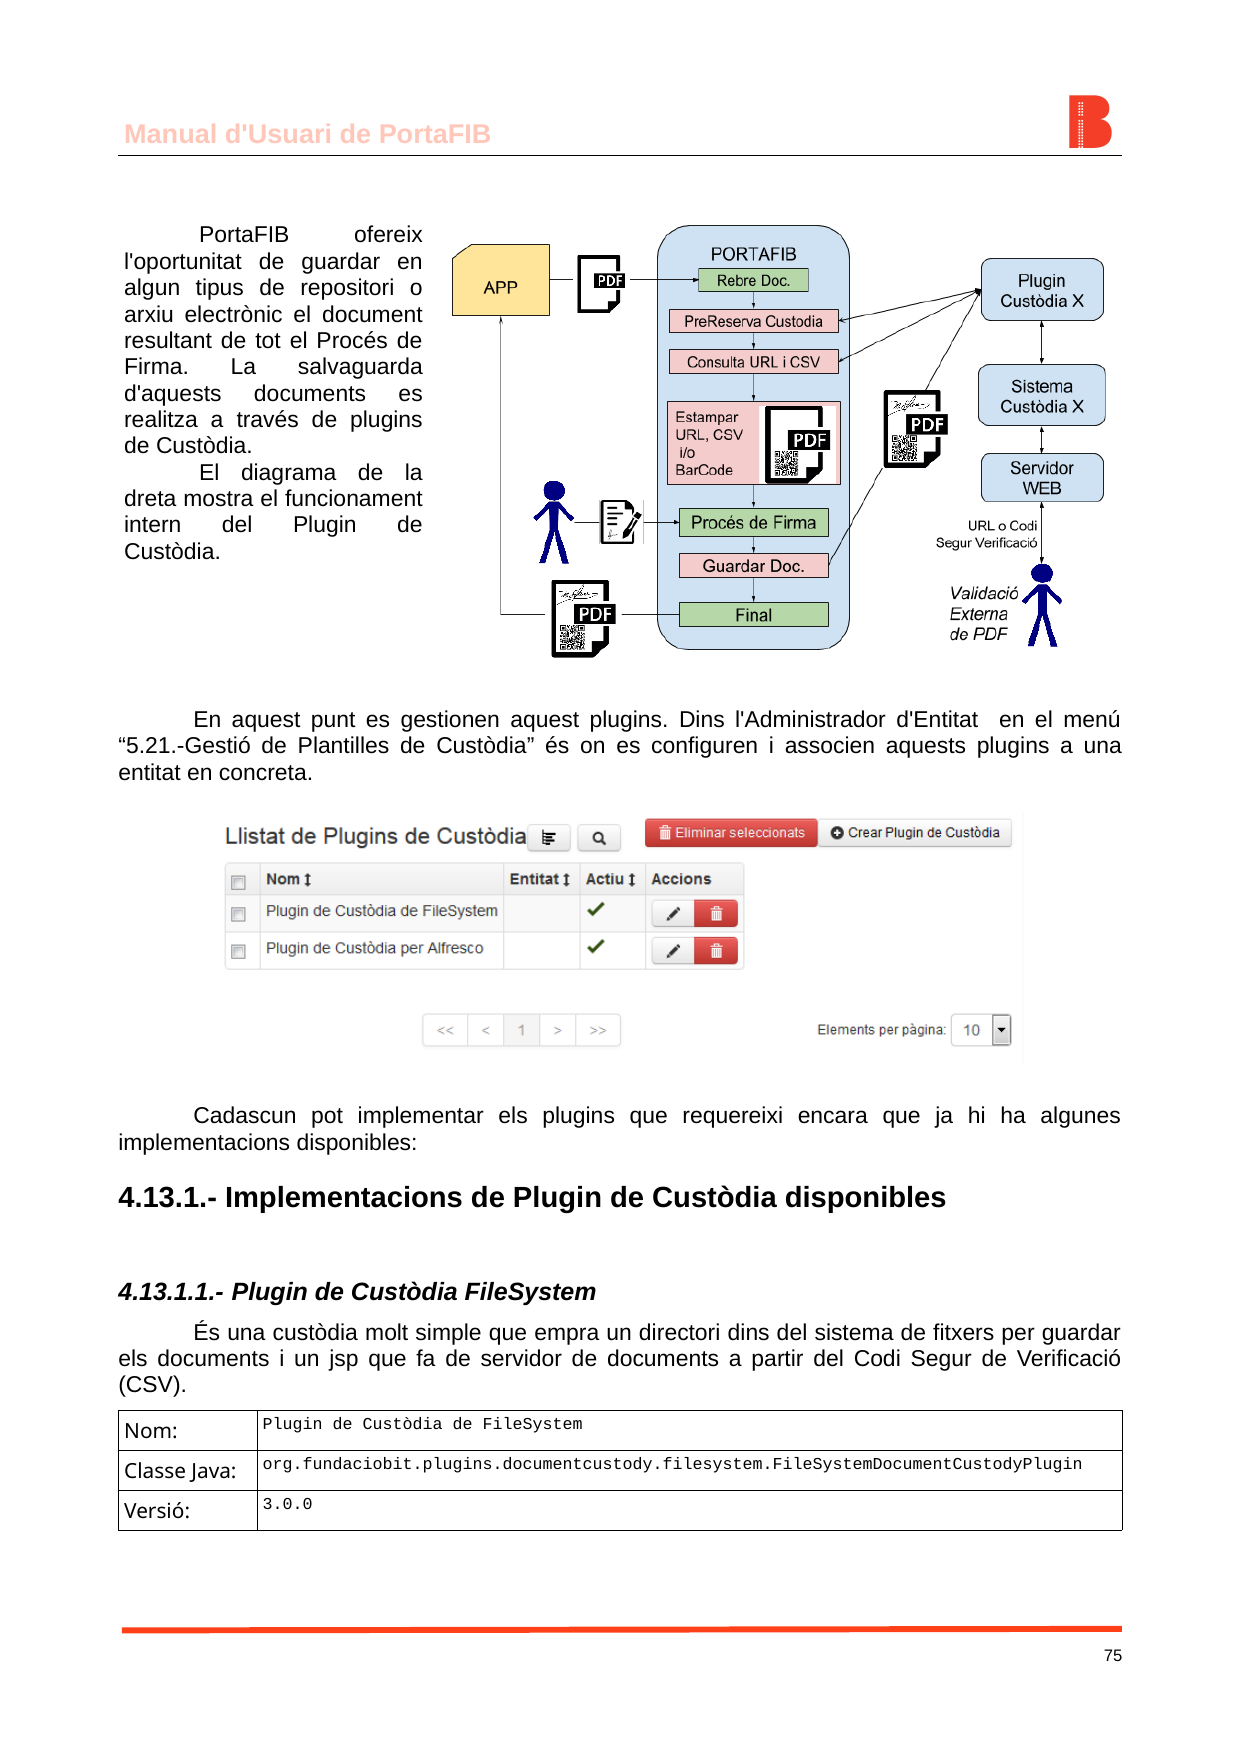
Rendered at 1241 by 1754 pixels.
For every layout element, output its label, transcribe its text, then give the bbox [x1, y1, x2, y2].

picture [1063, 94, 1117, 150]
picture [445, 221, 1117, 662]
table_cell Classe Java: [119, 1451, 257, 1490]
picture [217, 811, 1024, 1064]
table_header Plugin de Custòdia de FileSystem [258, 1411, 1122, 1450]
text En aquest punt es gestionen aquest plugins. Dins l'Administrador d'Entitat en el menú “5.21.-Gestió de Plantilles de Custòdia” és on es configuren i associen aquests plugins a una entitat en concreta. [118, 706, 1122, 785]
table_cell 3.0.0 [258, 1491, 1122, 1530]
table_cell org.fundaciobit.plugins.documentcustody.filesystem.FileSystemDocumentCustodyPlugin [258, 1451, 1122, 1490]
table_header [428, 216, 1122, 667]
text És una custòdia molt simple que empra un directori dins del sistema de fitxers per guardar els documents i un jsp que fa de servidor de documents a partir del Codi Segur de Verificació (CSV). [118, 1318, 1122, 1397]
subtitle Implementacions de Plugin de Custòdia disponibles [118, 1180, 1122, 1213]
table_header Nom: [119, 1411, 257, 1450]
subtitle Plugin de Custòdia FileSystem [118, 1277, 1122, 1306]
text Cadascun pot implementar els plugins que requereixi encara que ja hi ha algunes implementacions disponibles: [118, 1102, 1122, 1155]
table_header PortaFIB ofereix l'oportunitat de guardar en algun tipus de repositori o arxiu electrònic el document resultant de tot el Procés de Firma. La salvaguarda d'aquests documents es realitza a través de plugins de Custòdia. El diagrama de la dreta mostra el funcionament intern del Plugin de Custòdia. [118, 216, 428, 667]
table_cell Versió: [119, 1491, 257, 1530]
